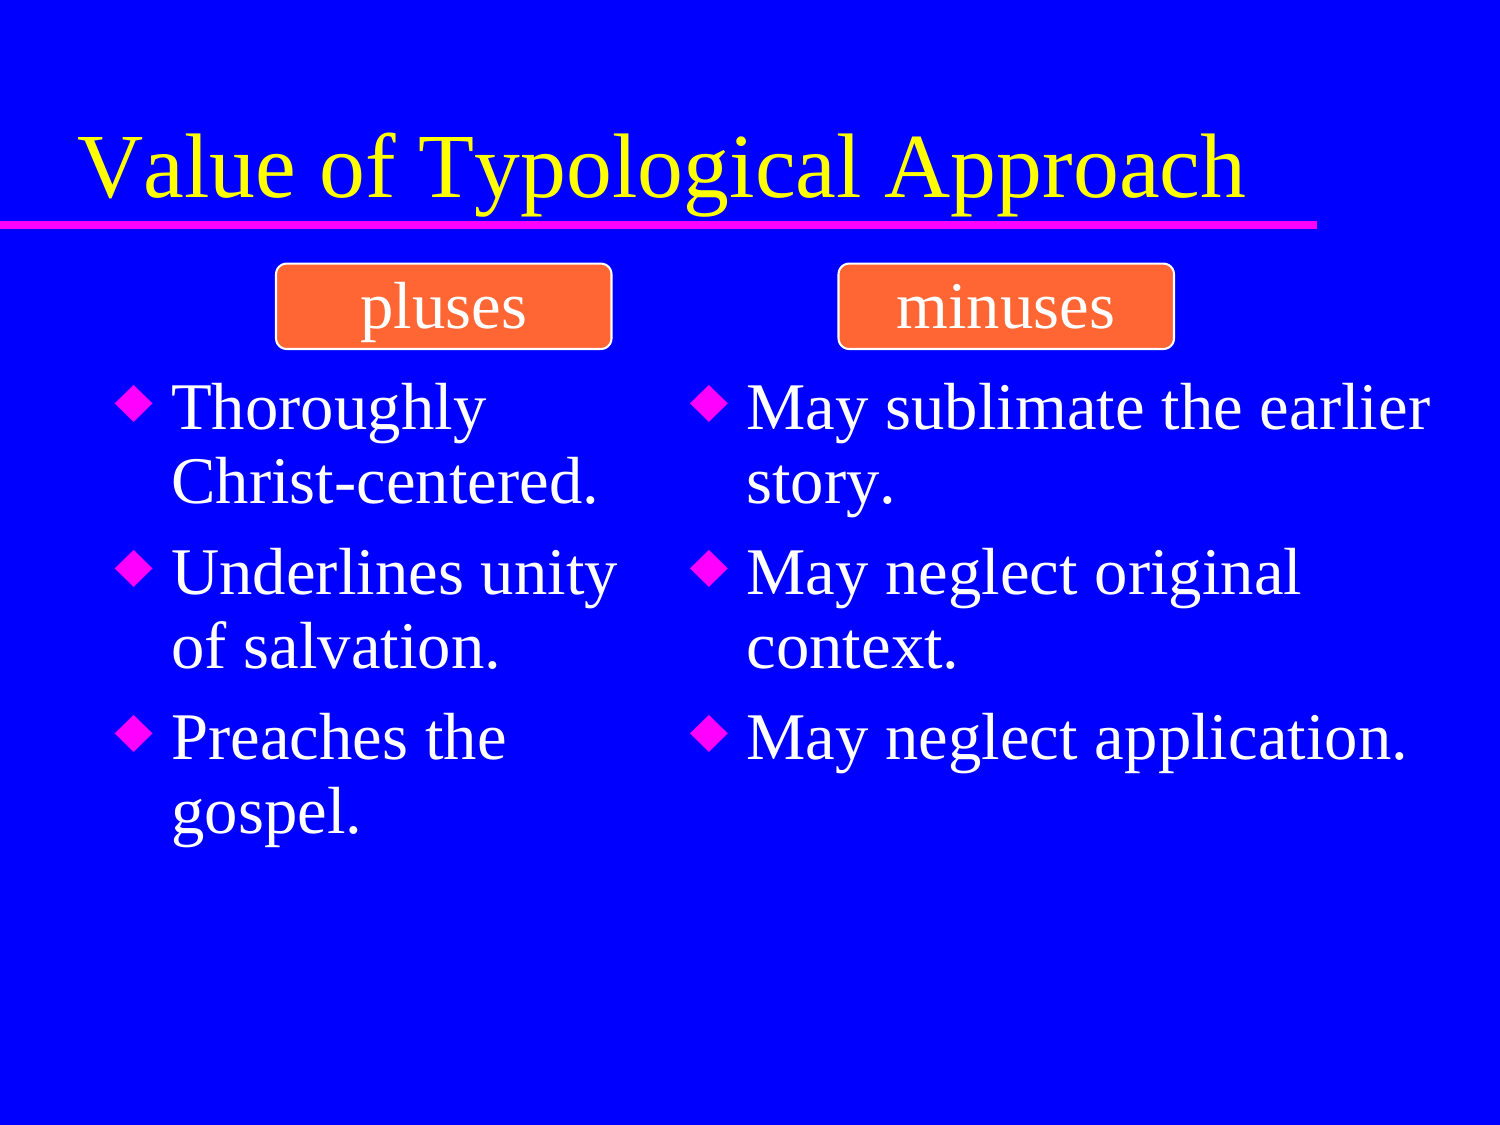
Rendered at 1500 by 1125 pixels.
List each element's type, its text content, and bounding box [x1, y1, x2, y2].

list Thoroughly Christ-centered. Underlines unity of salvation. Preaches the gospel. [99, 362, 674, 1038]
text_box pluses [276, 263, 612, 350]
text_box minuses [838, 263, 1175, 350]
list May sublimate the earlier story. May neglect original context. May neglect application. [674, 362, 1475, 1038]
title Value of Typological Approach [62, 43, 1338, 225]
